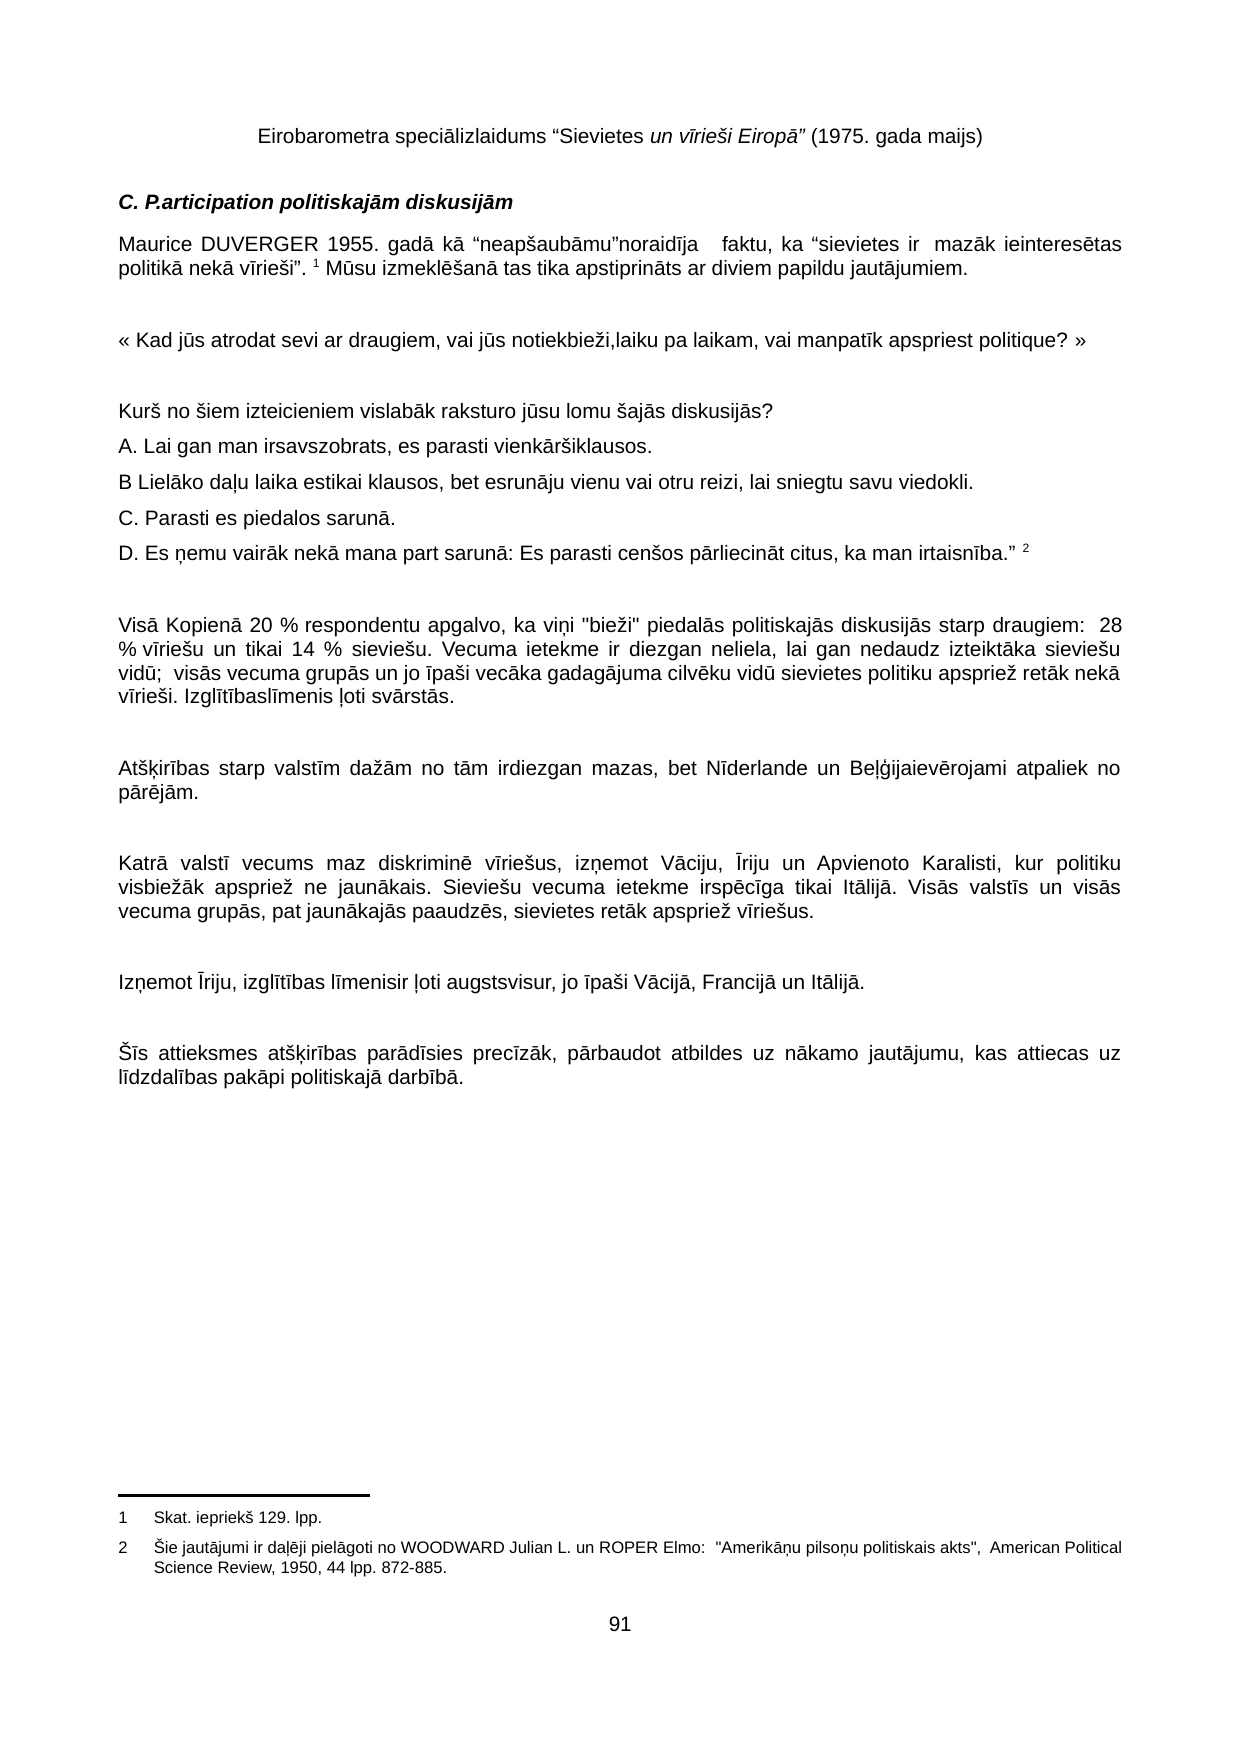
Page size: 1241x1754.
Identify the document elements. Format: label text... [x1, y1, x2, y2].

text Skat. iepriekš 129. lpp. [118, 1507, 1122, 1527]
text Šīs attieksmes atšķirības parādīsies precīzāk, pārbaudot atbildes uz nākamo jautājumu, kas attiecas uz līdzdalības pakāpi politiskajā darbībā. [118, 1041, 1122, 1089]
text « Kad jūs atrodat sevi ar draugiem, vai jūs notiekbieži,laiku pa laikam, vai manpatīk apspriest politique? » [118, 327, 1122, 351]
text B Lielāko daļu laika estikai klausos, bet esrunāju vienu vai otru reizi, lai sniegtu savu viedokli. [118, 470, 1122, 494]
text Katrā valstī vecums maz diskriminē vīriešus, izņemot Vāciju, Īriju un Apvienoto Karalisti, kur politiku visbiežāk apspriež ne jaunākais. Sieviešu vecuma ietekme irspēcīga tikai Itālijā. Visās valstīs un visās vecuma grupās, pat jaunākajās paaudzēs, sievietes retāk apspriež vīriešus. [118, 851, 1122, 923]
text Maurice DUVERGER 1955. gadā kā “neapšaubāmu”noraidīja faktu, ka “sievietes ir mazāk ieinteresētas politikā nekā vīrieši”. Mūsu izmeklēšanā tas tika apstiprināts ar diviem papildu jautājumiem. [118, 232, 1122, 280]
text Visā Kopienā 20 % respondentu apgalvo, ka viņi "bieži" piedalās politiskajās diskusijās starp draugiem: 28 % vīriešu un tikai 14 % sieviešu. Vecuma ietekme ir diezgan neliela, lai gan nedaudz izteiktāka sieviešu vidū; visās vecuma grupās un jo īpaši vecāka gadagājuma cilvēku vidū sievietes politiku apspriež retāk nekā vīrieši. Izglītībaslīmenis ļoti svārstās. [118, 612, 1122, 708]
text C. Parasti es piedalos sarunā. [118, 506, 1122, 529]
text Izņemot Īriju, izglītības līmenisir ļoti augstsvisur, jo īpaši Vācijā, Francijā un Itālijā. [118, 970, 1122, 994]
text Atšķirības starp valstīm dažām no tām irdiezgan mazas, bet Nīderlande un Beļģijaievērojami atpaliek no pārējām. [118, 756, 1122, 803]
text Šie jautājumi ir daļēji pielāgoti no WOODWARD Julian L. un ROPER Elmo: "Amerikāņu pilsoņu politiskais akts", American Political Science Review, 1950, 44 lpp. 872-885. [118, 1538, 1122, 1577]
text Kurš no šiem izteicieniem vislabāk raksturo jūsu lomu šajās diskusijās? [118, 399, 1122, 423]
text D. Es ņemu vairāk nekā mana part sarunā: Es parasti cenšos pārliecināt citus, ka man irtaisnība.” [118, 541, 1122, 565]
subtitle C. P.articipation politiskajām diskusijām [118, 190, 1122, 214]
text A. Lai gan man irsavszobrats, es parasti vienkāršiklausos. [118, 434, 1122, 458]
